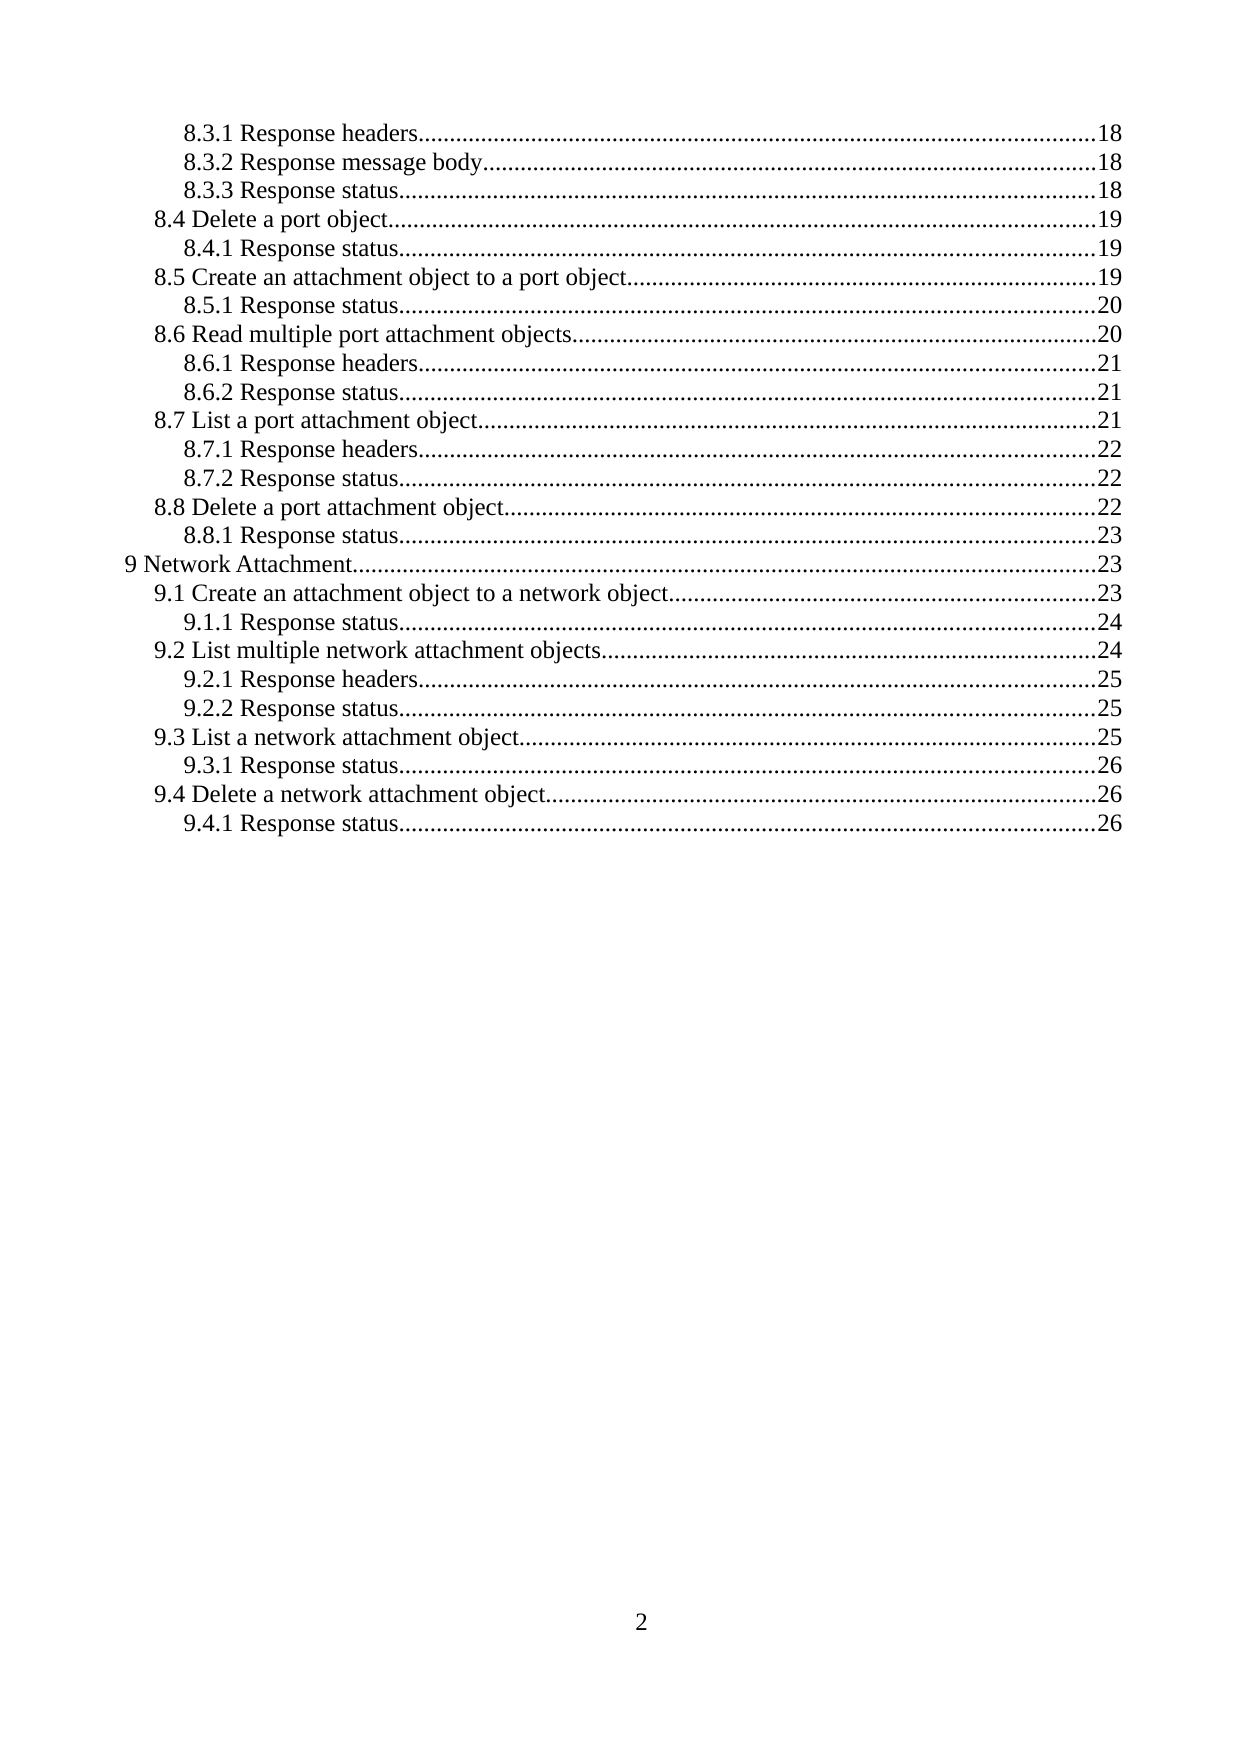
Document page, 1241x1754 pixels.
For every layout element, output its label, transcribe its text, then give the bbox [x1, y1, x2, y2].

text 9 Network Attachment 23 [118, 549, 1122, 578]
text 8.7.1 Response headers 22 [177, 434, 1122, 463]
text 8.3.2 Response message body 18 [177, 147, 1122, 176]
text 8.6.1 Response headers 21 [177, 348, 1122, 377]
text 8.3.1 Response headers 18 [177, 118, 1122, 147]
text 8.5 Create an attachment object to a port object 19 [148, 262, 1122, 291]
text 9.2 List multiple network attachment objects 24 [148, 636, 1122, 664]
text 8.8 Delete a port attachment object 22 [148, 492, 1122, 521]
text 9.1 Create an attachment object to a network object 23 [148, 578, 1122, 607]
text 8.4.1 Response status 19 [177, 233, 1122, 262]
text 9.4.1 Response status 26 [177, 808, 1122, 837]
text 8.8.1 Response status 23 [177, 521, 1122, 549]
text 8.7.2 Response status 22 [177, 463, 1122, 492]
text 9.3 List a network attachment object 25 [148, 722, 1122, 751]
text 8.3.3 Response status 18 [177, 176, 1122, 204]
text 8.6.2 Response status 21 [177, 377, 1122, 406]
text 8.7 List a port attachment object 21 [148, 406, 1122, 434]
text 9.1.1 Response status 24 [177, 607, 1122, 636]
text 8.5.1 Response status 20 [177, 291, 1122, 319]
text 9.4 Delete a network attachment object 26 [148, 779, 1122, 808]
text 9.2.1 Response headers 25 [177, 664, 1122, 693]
text 8.6 Read multiple port attachment objects 20 [148, 319, 1122, 348]
text 9.3.1 Response status 26 [177, 751, 1122, 779]
text 9.2.2 Response status 25 [177, 693, 1122, 722]
text 8.4 Delete a port object 19 [148, 204, 1122, 233]
